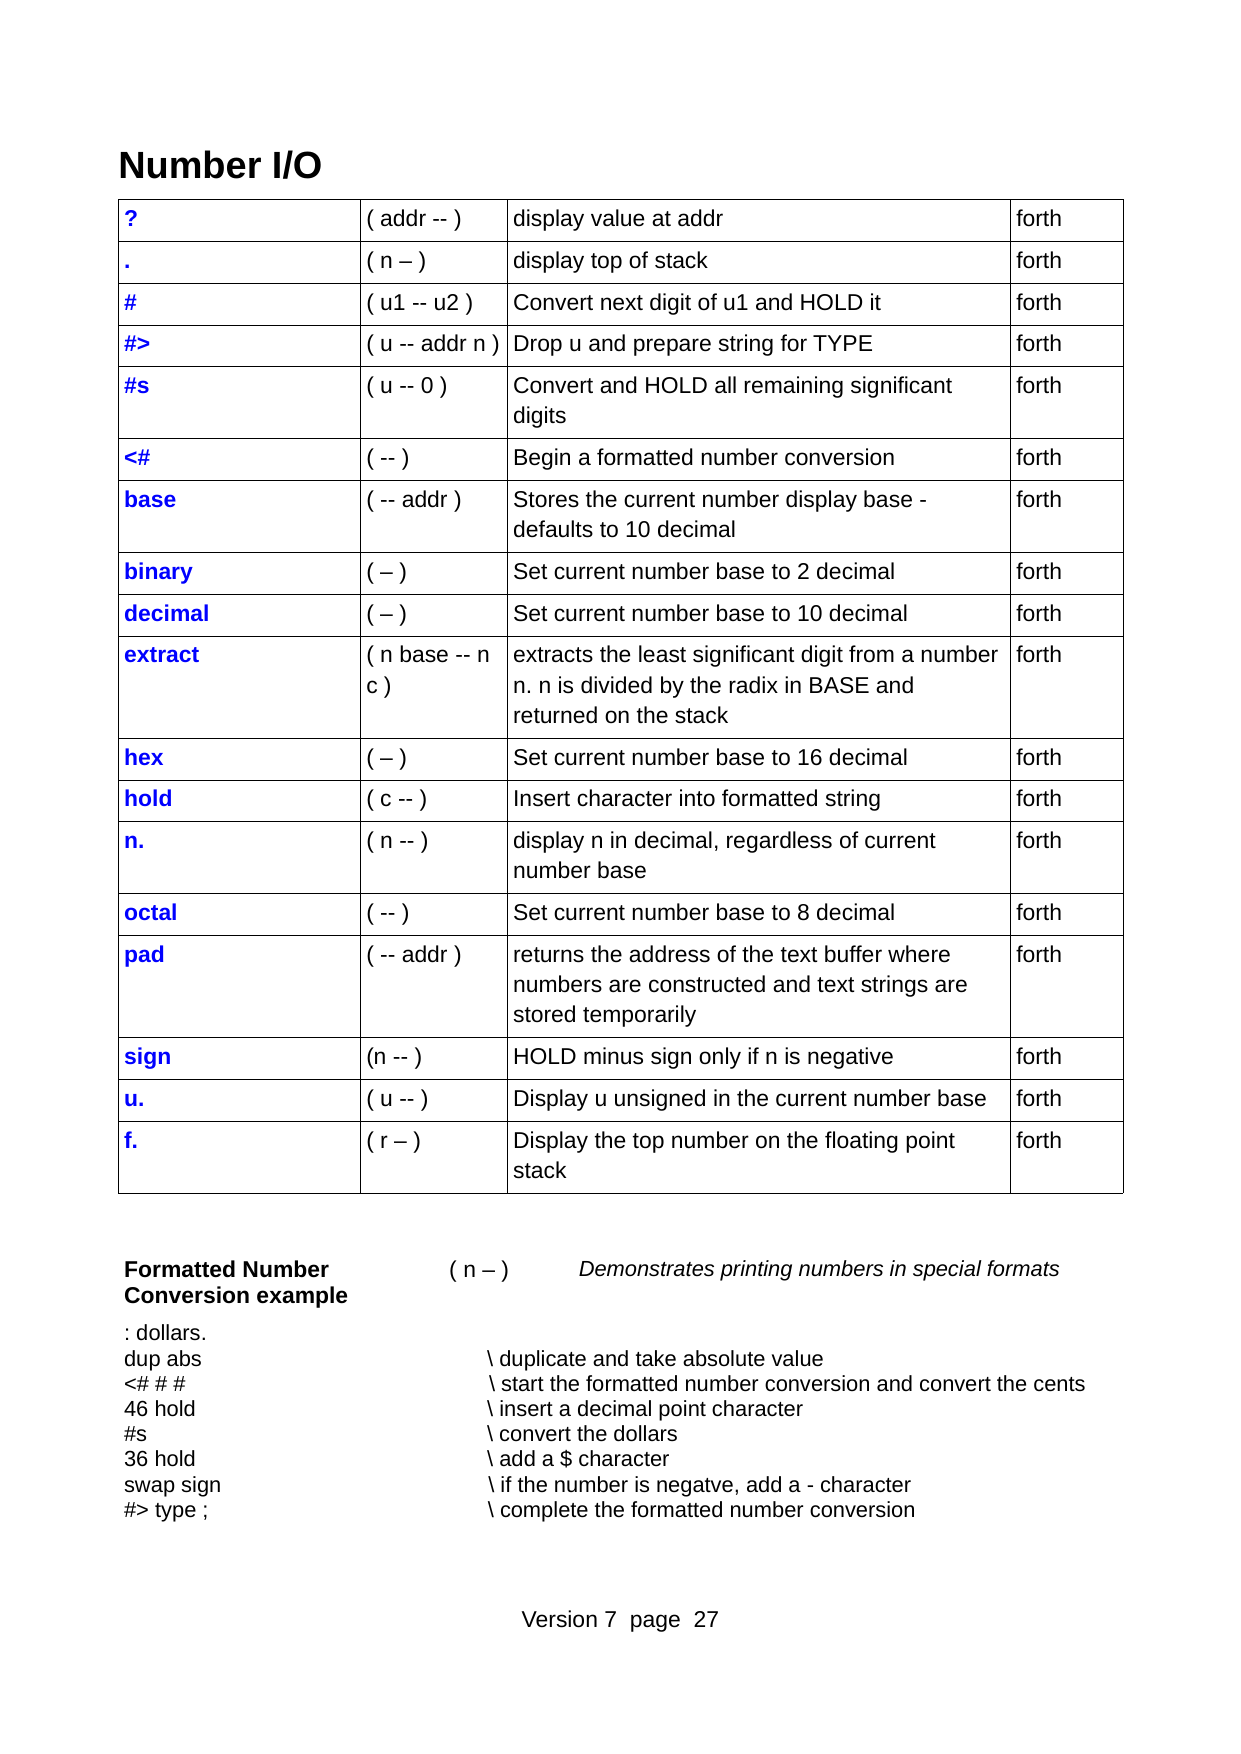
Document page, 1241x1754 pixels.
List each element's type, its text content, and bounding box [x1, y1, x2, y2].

table_cell forth [1011, 284, 1123, 324]
table_cell ( u -- addr n ) [361, 326, 507, 366]
table_cell forth [1011, 936, 1123, 1037]
table_cell #> [119, 326, 360, 366]
table_cell ( c -- ) [361, 781, 507, 821]
table_header display value at addr [508, 200, 1010, 241]
table_cell forth [1011, 894, 1123, 935]
table_cell forth [1011, 439, 1123, 480]
table_cell forth [1011, 595, 1123, 636]
table_cell ( u -- ) [361, 1080, 507, 1121]
table_cell returns the address of the text buffer where numbers are constructed and text strings are stored temporarily [508, 936, 1010, 1037]
table_cell ( -- addr ) [361, 481, 507, 552]
table_cell ( -- addr ) [361, 936, 507, 1037]
table_cell forth [1011, 739, 1123, 779]
table_cell forth [1011, 1080, 1123, 1121]
table_cell ( u -- 0 ) [361, 367, 507, 438]
table_cell ( -- ) [361, 439, 507, 480]
table_cell display n in decimal, regardless of current number base [508, 822, 1010, 893]
table_cell ( – ) [361, 553, 507, 594]
table_cell forth [1011, 481, 1123, 552]
table_cell ( u1 -- u2 ) [361, 284, 507, 324]
table_header Demonstrates printing numbers in special formats [573, 1250, 1123, 1314]
table_cell ( n base -- n c ) [361, 637, 507, 738]
table_cell ( – ) [361, 595, 507, 636]
subtitle Number I/O [118, 143, 1122, 187]
table_cell forth [1011, 553, 1123, 594]
table_cell ( -- ) [361, 894, 507, 935]
table_cell Drop u and prepare string for TYPE [508, 326, 1010, 366]
table_cell ( n – ) [361, 242, 507, 283]
table_cell Set current number base to 8 decimal [508, 894, 1010, 935]
table_cell Insert character into formatted string [508, 781, 1010, 821]
table_cell forth [1011, 822, 1123, 893]
table_cell forth [1011, 637, 1123, 738]
table_cell hex [119, 739, 360, 779]
table_header ( n – ) [437, 1250, 573, 1314]
table_cell Display u unsigned in the current number base [508, 1080, 1010, 1121]
table_cell Begin a formatted number conversion [508, 439, 1010, 480]
table_cell forth [1011, 1038, 1123, 1079]
table_cell Display the top number on the floating point stack [508, 1122, 1010, 1193]
table_cell Convert next digit of u1 and HOLD it [508, 284, 1010, 324]
table_cell #s [119, 367, 360, 438]
table_header ( addr -- ) [361, 200, 507, 241]
table_cell ( n -- ) [361, 822, 507, 893]
table_cell # [119, 284, 360, 324]
table_cell octal [119, 894, 360, 935]
table_cell pad [119, 936, 360, 1037]
table_cell extracts the least significant digit from a number n. n is divided by the radix in BASE and returned on the stack [508, 637, 1010, 738]
table_cell hold [119, 781, 360, 821]
table_header Formatted Number Conversion example [118, 1250, 437, 1314]
table_cell binary [119, 553, 360, 594]
table_cell Set current number base to 2 decimal [508, 553, 1010, 594]
table_cell forth [1011, 326, 1123, 366]
table_cell f. [119, 1122, 360, 1193]
table_cell HOLD minus sign only if n is negative [508, 1038, 1010, 1079]
table_cell sign [119, 1038, 360, 1079]
table_cell forth [1011, 781, 1123, 821]
table_cell Convert and HOLD all remaining significant digits [508, 367, 1010, 438]
table_cell : dollars. dup abs \ duplicate and take absolute value <# # # \ start the formatted number conversion and convert the cents 46 hold \ insert a decimal point character #s \ convert the dollars 36 hold \ add a $ character swap sign \ if the number is negatve, add a - character #> type ; \ complete the formatted number conversion [118, 1315, 1123, 1553]
table_cell decimal [119, 595, 360, 636]
table_cell n. [119, 822, 360, 893]
table_cell forth [1011, 242, 1123, 283]
table_cell Set current number base to 16 decimal [508, 739, 1010, 779]
table_cell forth [1011, 367, 1123, 438]
table_cell ( – ) [361, 739, 507, 779]
table_cell ( r – ) [361, 1122, 507, 1193]
table_cell display top of stack [508, 242, 1010, 283]
table_cell base [119, 481, 360, 552]
table_cell Set current number base to 10 decimal [508, 595, 1010, 636]
table_cell u. [119, 1080, 360, 1121]
table_header ? [119, 200, 360, 241]
table_header forth [1011, 200, 1123, 241]
table_cell forth [1011, 1122, 1123, 1193]
table_cell . [119, 242, 360, 283]
table_cell <# [119, 439, 360, 480]
table_cell (n -- ) [361, 1038, 507, 1079]
table_cell extract [119, 637, 360, 738]
table_cell Stores the current number display base - defaults to 10 decimal [508, 481, 1010, 552]
